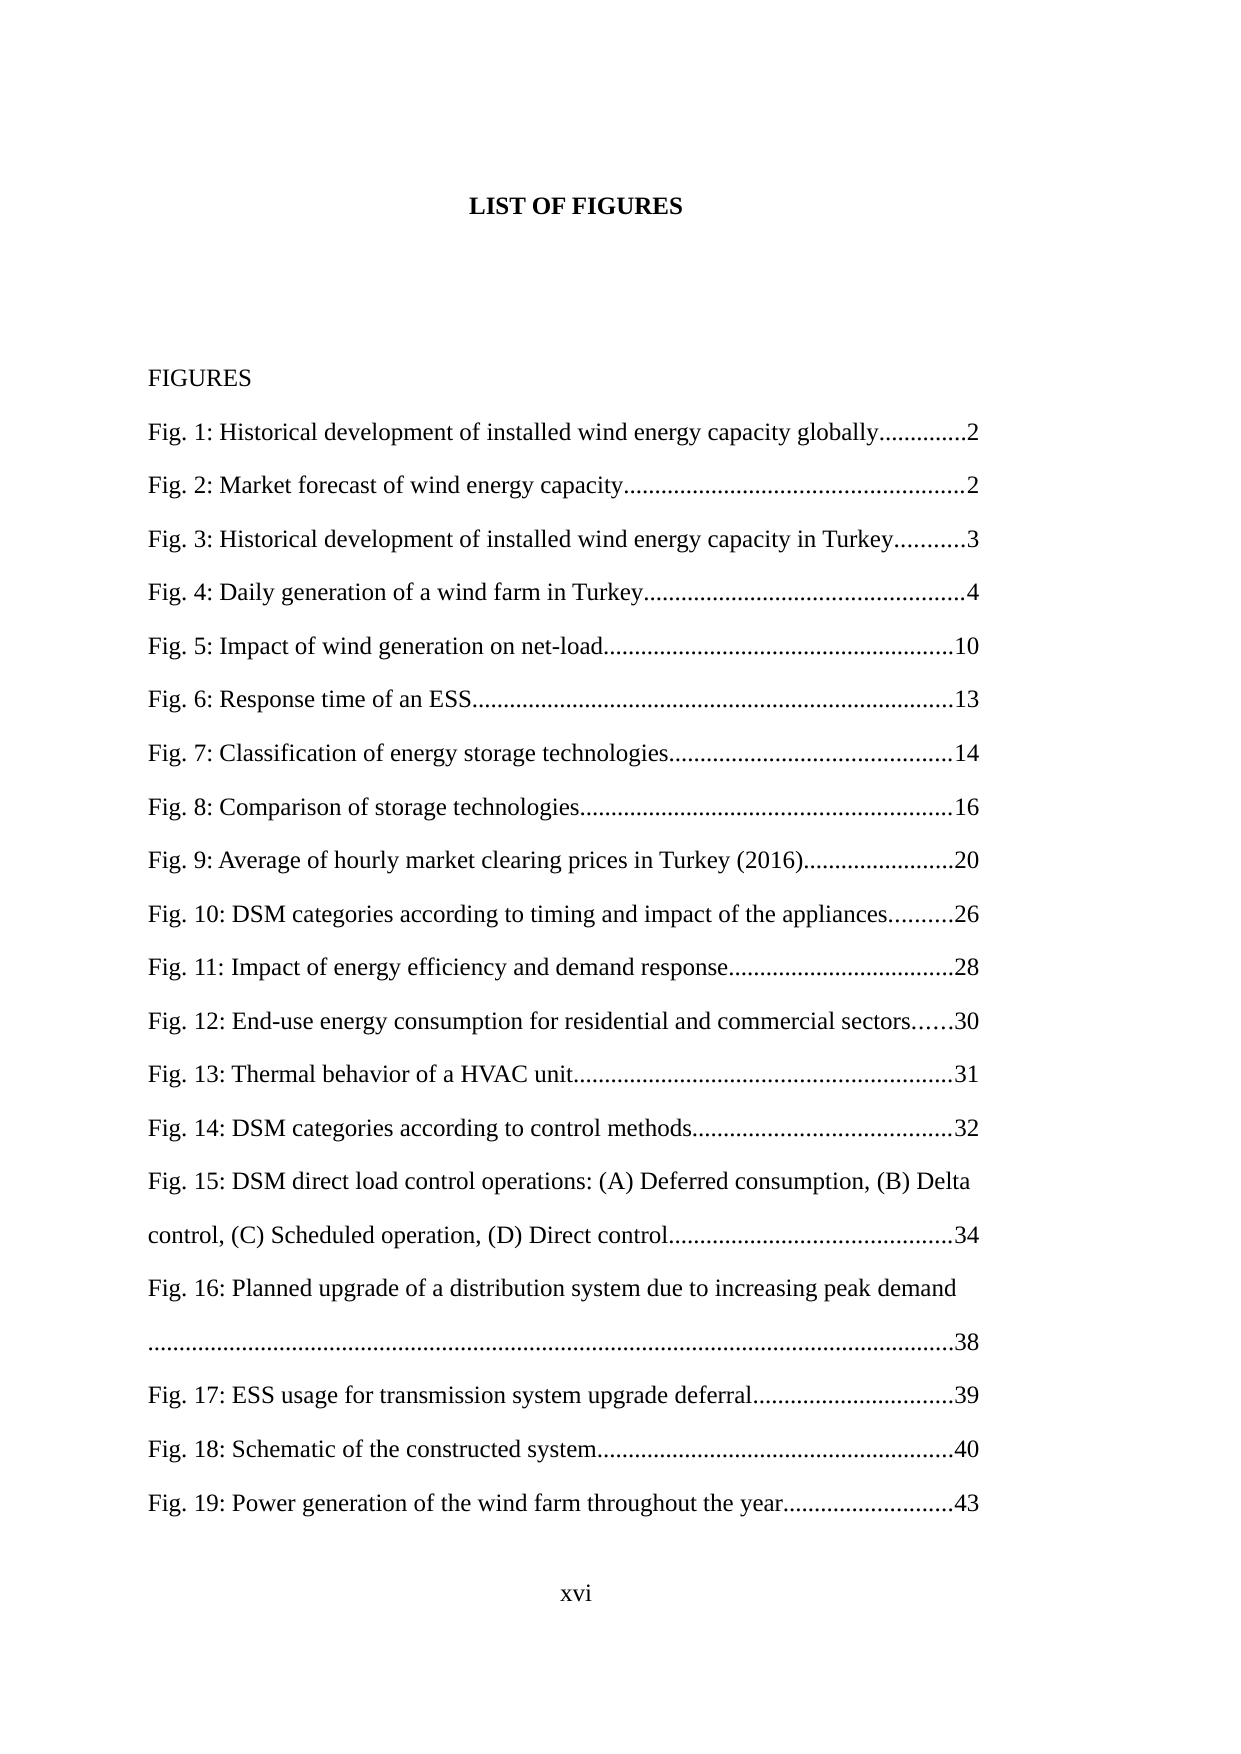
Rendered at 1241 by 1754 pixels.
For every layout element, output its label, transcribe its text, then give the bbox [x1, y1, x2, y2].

text Fig. 18: Schematic of the constructed system 40 [148, 1434, 1004, 1463]
text Fig. 13: Thermal behavior of a HVAC unit 31 [148, 1059, 1004, 1088]
text Fig. 11: Impact of energy efficiency and demand response 28 [148, 952, 1004, 981]
text 38 [148, 1327, 1004, 1356]
text FIGURES [148, 363, 1004, 392]
text Fig. 2: Market forecast of wind energy capacity⁠ 2 [148, 470, 1004, 499]
text Fig. 19: Power generation of the wind farm throughout the year 43 [148, 1488, 1004, 1516]
text Fig. 9: Average of hourly market clearing prices in Turkey (2016) 20 [148, 845, 1004, 874]
text Fig. 1: Historical development of installed wind energy capacity globally⁠ 2 [148, 417, 1004, 446]
text Fig. 15: DSM direct load control operations: (A) Deferred consumption, (B) Delta [148, 1166, 1004, 1195]
text Fig. 6: Response time of an ESS⁠ 13 [148, 684, 1004, 713]
text Fig. 17: ESS usage for transmission system upgrade deferral 39 [148, 1381, 1004, 1409]
list LIST OF FIGURES [148, 191, 1004, 219]
text Fig. 16: Planned upgrade of a distribution system due to increasing peak demand [148, 1273, 1004, 1302]
text Fig. 5: Impact of wind generation on net-load⁠ 10 [148, 631, 1004, 660]
text Fig. 12: End-use energy consumption for residential and commercial sectors 30 [148, 1006, 1004, 1034]
text Fig. 10: DSM categories according to timing and impact of the appliances 26 [148, 899, 1004, 927]
text Fig. 7: Classification of energy storage technologies 14 [148, 738, 1004, 767]
text Fig. 4: Daily generation of a wind farm in Turkey 4 [148, 577, 1004, 606]
text Fig. 8: Comparison of storage technologies 16 [148, 792, 1004, 820]
text control, (C) Scheduled operation, (D) Direct control⁠ 34 [148, 1220, 1004, 1249]
text Fig. 3: Historical development of installed wind energy capacity in Turkey⁠ 3 [148, 524, 1004, 553]
text Fig. 14: DSM categories according to control methods 32 [148, 1113, 1004, 1142]
